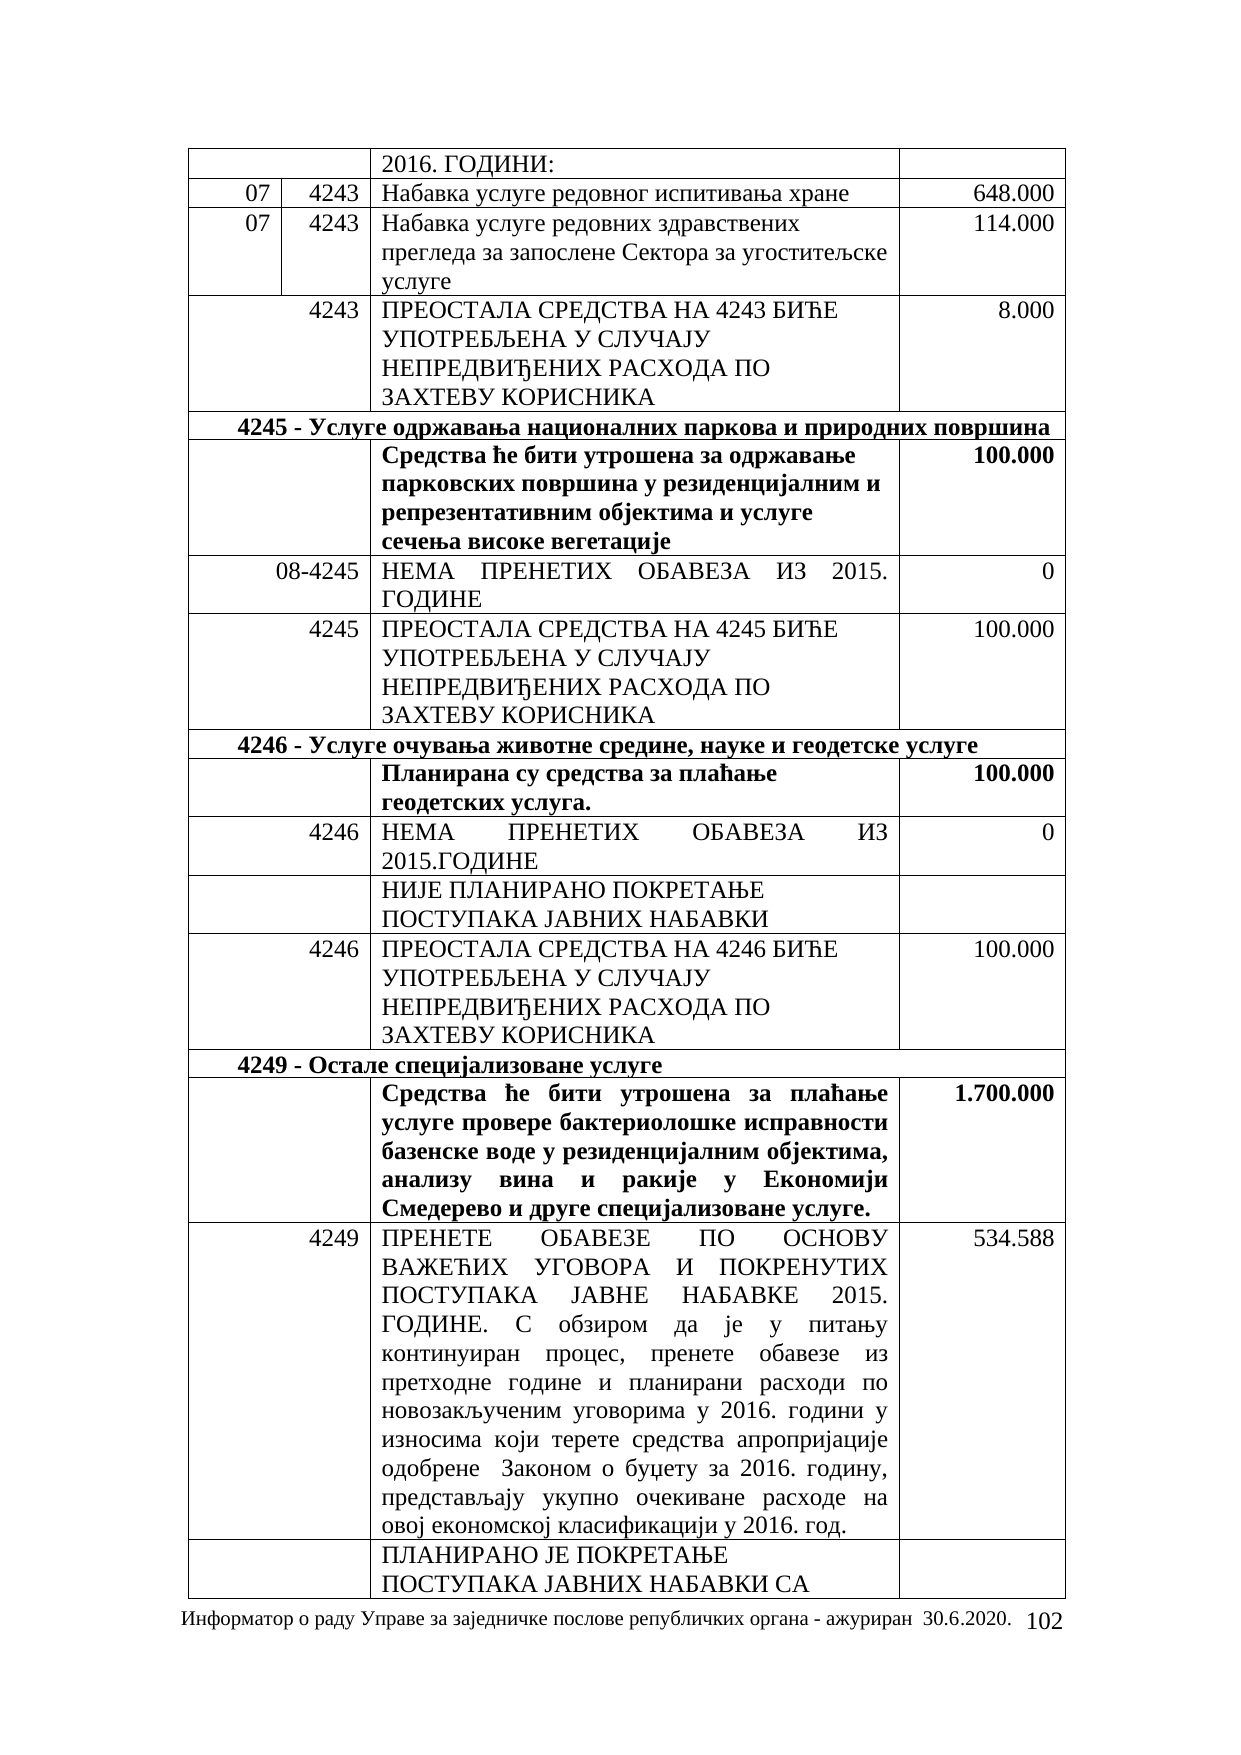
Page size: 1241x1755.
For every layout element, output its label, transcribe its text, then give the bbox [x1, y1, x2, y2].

table_cell 4246 - Услуге очувања животне средине, науке и геодетске услуге [189, 730, 1065, 757]
table_cell [900, 1540, 1065, 1598]
table_cell [189, 1540, 370, 1598]
table_cell 648.000 [900, 179, 1065, 207]
table_cell 100.000 [900, 614, 1065, 729]
table_cell НЕМА ПРЕНЕТИХ ОБАВЕЗА ИЗ 2015. ГОДИНЕ [371, 556, 899, 613]
table_cell 100.000 [900, 440, 1065, 555]
table_cell Набавка услуге редовног испитивања хране [371, 179, 899, 207]
table_cell [900, 876, 1065, 933]
table_cell 4243 [282, 179, 370, 207]
table_cell Средства ће бити утрошена за одржавање парковских површина у резиденцијалним и репрезентативним објектима и услуге сечења високе вегетације [371, 440, 899, 555]
table_cell [189, 759, 370, 816]
table_cell ПРЕОСТАЛА СРЕДСТВА НА 4245 БИЋЕ УПОТРЕБЉЕНА У СЛУЧАЈУ НЕПРЕДВИЂЕНИХ РАСХОДА ПО ЗАХТЕВУ КОРИСНИКА [371, 614, 899, 729]
table_cell 4243 [189, 296, 370, 411]
table_cell 534.588 [900, 1223, 1065, 1539]
table_cell [900, 149, 1065, 177]
table_cell Планирана су средства за плаћање геодетских услуга. [371, 759, 899, 816]
table_cell ПРЕОСТАЛА СРЕДСТВА НА 4243 БИЋЕ УПОТРЕБЉЕНА У СЛУЧАЈУ НЕПРЕДВИЂЕНИХ РАСХОДА ПО ЗАХТЕВУ КОРИСНИКА [371, 296, 899, 411]
table_cell 1.700.000 [900, 1078, 1065, 1222]
table_cell 4243 [282, 208, 370, 294]
table_cell 07 [189, 179, 281, 207]
table_cell 100.000 [900, 759, 1065, 816]
table_cell [189, 1078, 370, 1222]
table_cell 100.000 [900, 934, 1065, 1049]
table_cell 4246 [189, 817, 370, 874]
table_cell 114.000 [900, 208, 1065, 294]
table_cell Средства ће бити утрошена за плаћање услуге провере бактериолошке исправности базенске воде у резиденцијалним објектима, анализу вина и ракије у Економији Смедерево и друге специјализоване услуге. [371, 1078, 899, 1222]
table_cell 0 [900, 817, 1065, 874]
table_cell 4245 [189, 614, 370, 729]
table_cell Набавка услуге редовних здравствених прегледа за запослене Сектора за угоститељске услуге [371, 208, 899, 294]
table_cell 07 [189, 208, 281, 294]
table_cell ПЛАНИРАНО ЈЕ ПОКРЕТАЊЕ ПОСТУПАКА ЈАВНИХ НАБАВКИ СА [371, 1540, 899, 1598]
table_cell 0 [900, 556, 1065, 613]
table_cell 4249 - Остале специјализоване услуге [189, 1050, 1065, 1077]
table_cell ПРЕНЕТЕ ОБАВЕЗЕ ПО ОСНОВУ ВАЖЕЋИХ УГОВОРА И ПОКРЕНУТИХ ПОСТУПАКА ЈАВНЕ НАБАВКЕ 2015. ГОДИНЕ. С обзиром да је у питању континуиран процес, пренете обавезе из претходне године и планирани расходи по новозакљученим уговорима у 2016. години у износима који терете средства апропријације одобрене Законом о буџету за 2016. годину, представљају укупно очекиване расходе на овој економској класификацији у 2016. год. [371, 1223, 899, 1539]
table_cell 4249 [189, 1223, 370, 1539]
table_cell [189, 440, 370, 555]
table_cell 08-4245 [189, 556, 370, 613]
table_cell ПРЕОСТАЛА СРЕДСТВА НА 4246 БИЋЕ УПОТРЕБЉЕНА У СЛУЧАЈУ НЕПРЕДВИЂЕНИХ РАСХОДА ПО ЗАХТЕВУ КОРИСНИКА [371, 934, 899, 1049]
table_cell 4246 [189, 934, 370, 1049]
table_cell НИЈЕ ПЛАНИРАНО ПОКРЕТАЊЕ ПОСТУПАКА ЈАВНИХ НАБАВКИ [371, 876, 899, 933]
table_cell 8.000 [900, 296, 1065, 411]
table_cell [189, 149, 370, 177]
table_cell 2016. ГОДИНИ: [371, 149, 899, 177]
table_cell [189, 876, 370, 933]
table_cell НЕМА ПРЕНЕТИХ ОБАВЕЗА ИЗ 2015.ГОДИНЕ [371, 817, 899, 874]
table_cell 4245 - Услуге одржавања националних паркова и природних површина [189, 412, 1065, 439]
